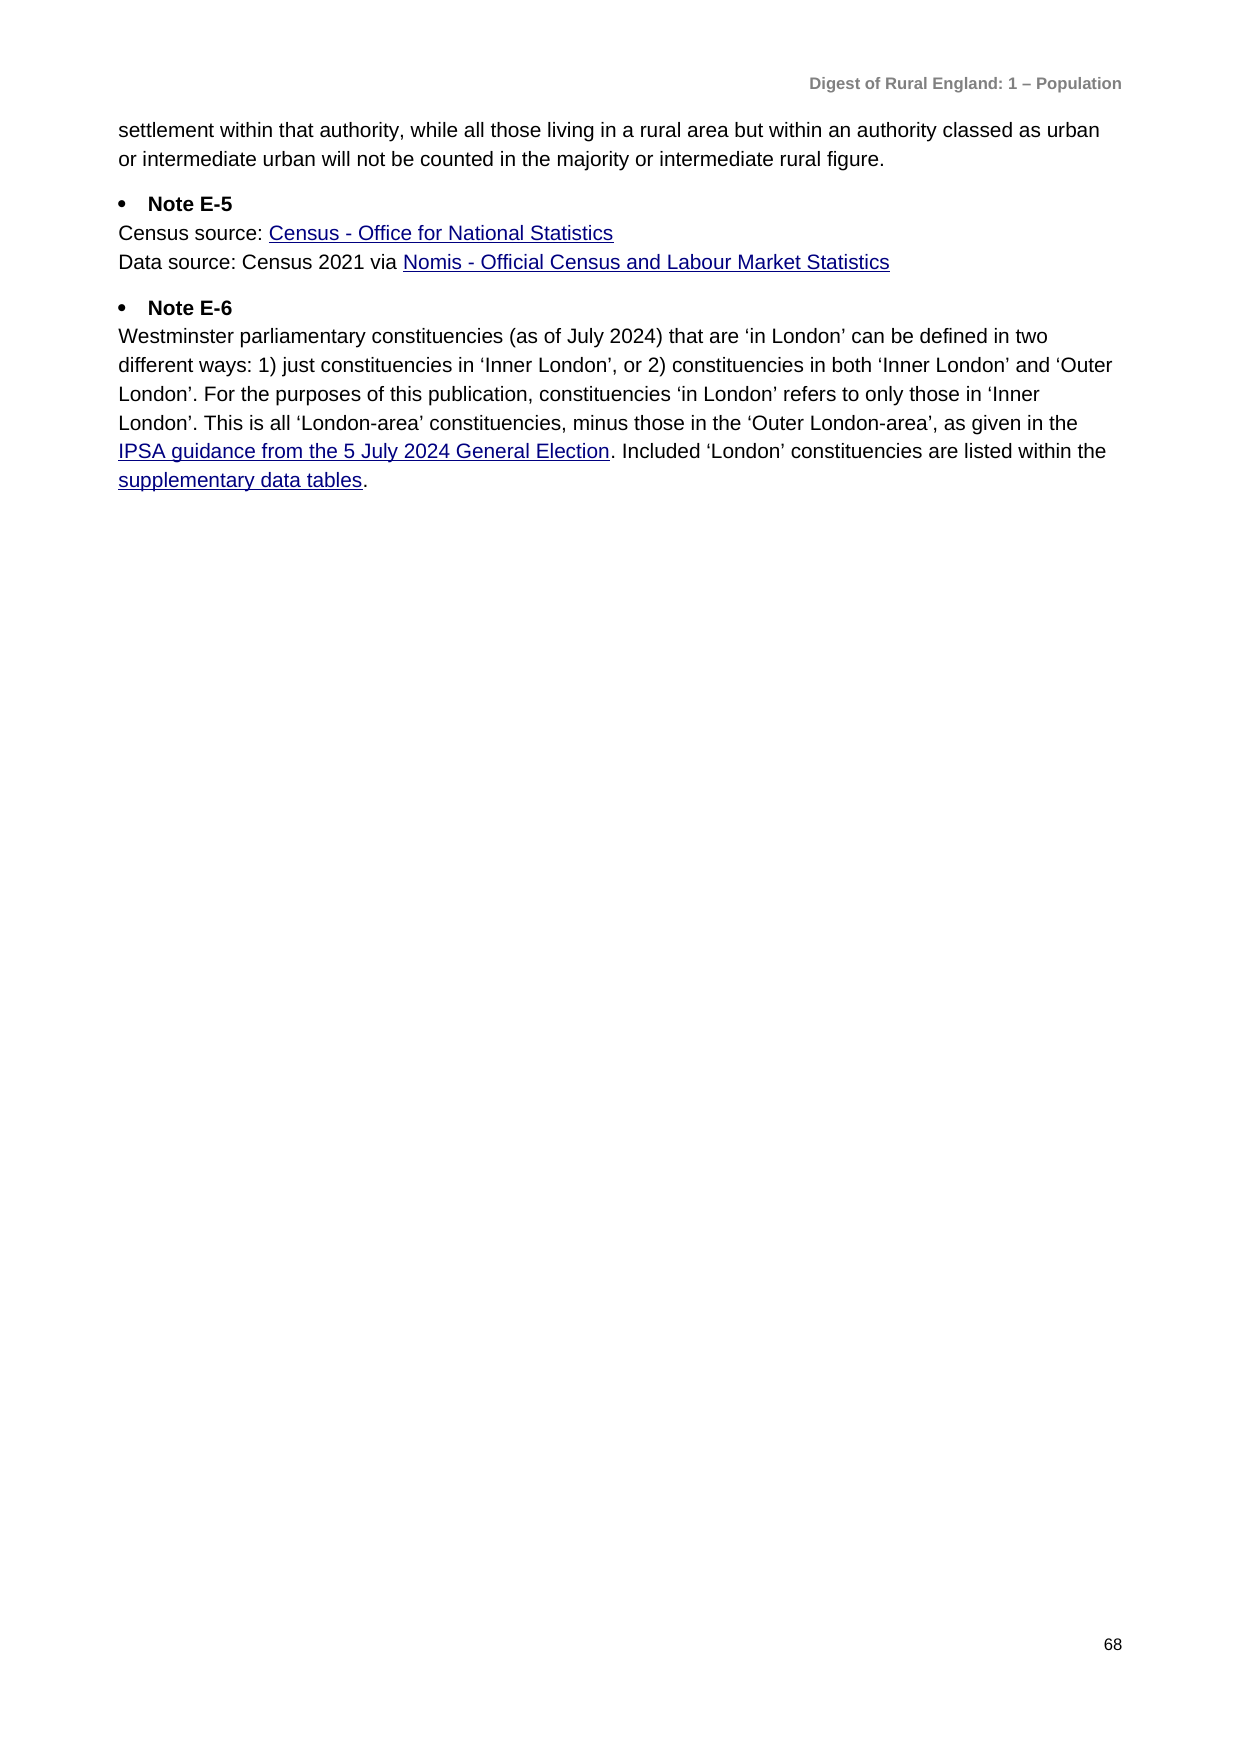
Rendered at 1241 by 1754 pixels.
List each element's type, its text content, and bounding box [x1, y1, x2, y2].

text Data source: Census 2021 via Nomis - Official Census and Labour Market Statistics [118, 250, 1122, 274]
text Westminster parliamentary constituencies (as of July 2024) that are ‘in London’ can be defined in two different ways: 1) just constituencies in ‘Inner London’, or 2) constituencies in both ‘Inner London’ and ‘Outer London’. For the purposes of this publication, constituencies ‘in London’ refers to only those in ‘Inner London’. This is all ‘London-area’ constituencies, minus those in the ‘Outer London-area’, as given in the IPSA guidance from the 5 July 2024 General Election. Included ‘London’ constituencies are listed within the supplementary data tables. [118, 324, 1122, 492]
text Census source: Census - Office for National Statistics [118, 221, 1122, 245]
text settlement within that authority, while all those living in a rural area but within an authority classed as urban or intermediate urban will not be counted in the majority or intermediate rural figure. [118, 118, 1122, 171]
list Note E-6 [118, 295, 1122, 319]
list Note E-5 [118, 192, 1122, 216]
